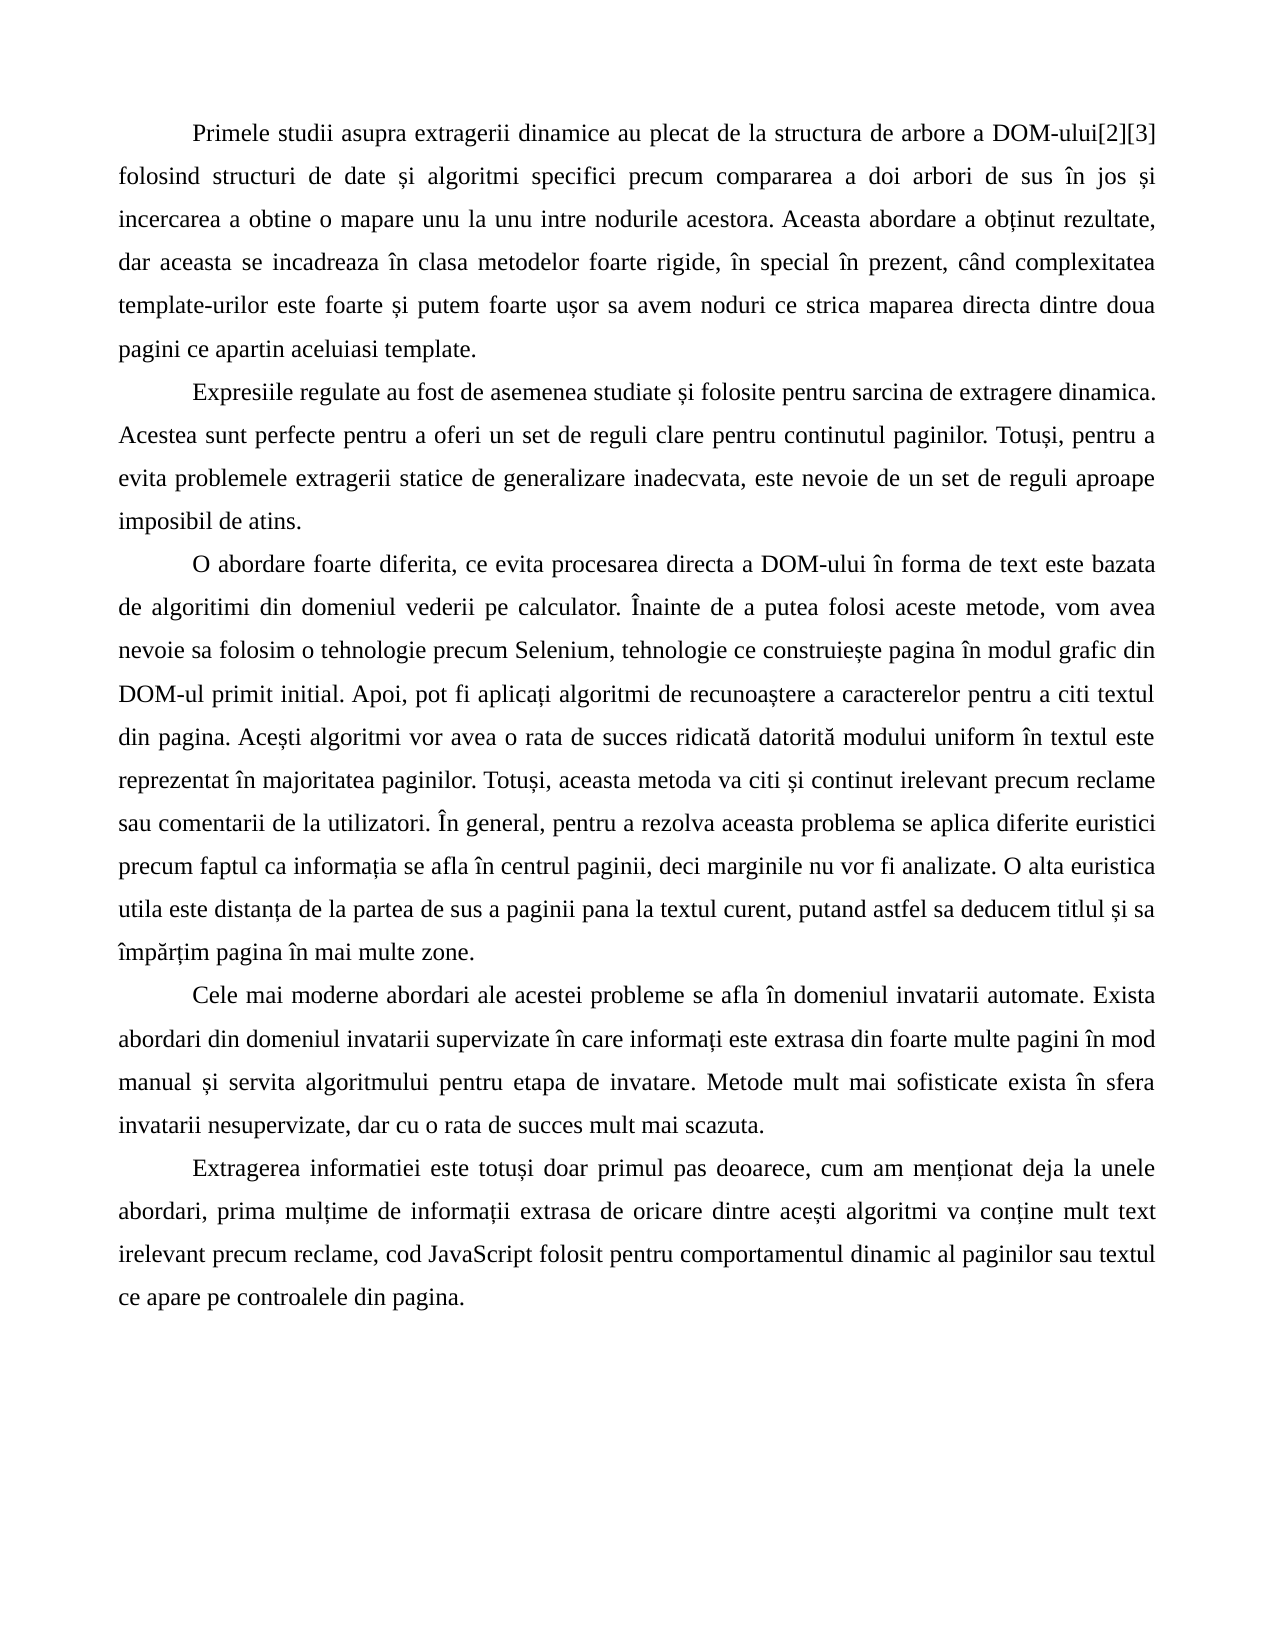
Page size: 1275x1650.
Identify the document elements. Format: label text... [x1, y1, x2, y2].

text Expresiile regulate au fost de asemenea studiate și folosite pentru sarcina de extragere dinamica. Acestea sunt perfecte pentru a oferi un set de reguli clare pentru continutul paginilor. Totuși, pentru a evita problemele extragerii statice de generalizare inadecvata, este nevoie de un set de reguli aproape imposibil de atins. [118, 377, 1157, 535]
text O abordare foarte diferita, ce evita procesarea directa a DOM-ului în forma de text este bazata de algoritimi din domeniul vederii pe calculator. Înainte de a putea folosi aceste metode, vom avea nevoie sa folosim o tehnologie precum Selenium, tehnologie ce construiește pagina în modul grafic din DOM-ul primit initial. Apoi, pot fi aplicați algoritmi de recunoaștere a caracterelor pentru a citi textul din pagina. Acești algoritmi vor avea o rata de succes ridicată datorită modului uniform în textul este reprezentat în majoritatea paginilor. Totuși, aceasta metoda va citi și continut irelevant precum reclame sau comentarii de la utilizatori. În general, pentru a rezolva aceasta problema se aplica diferite euristici precum faptul ca informația se afla în centrul paginii, deci marginile nu vor fi analizate. O alta euristica utila este distanța de la partea de sus a paginii pana la textul curent, putand astfel sa deducem titlul și sa împărțim pagina în mai multe zone. [118, 549, 1157, 966]
text Primele studii asupra extragerii dinamice au plecat de la structura de arbore a DOM-ului[2][3] folosind structuri de date și algoritmi specifici precum compararea a doi arbori de sus în jos și incercarea a obtine o mapare unu la unu intre nodurile acestora. Aceasta abordare a obținut rezultate, dar aceasta se incadreaza în clasa metodelor foarte rigide, în special în prezent, când complexitatea template-urilor este foarte și putem foarte ușor sa avem noduri ce strica maparea directa dintre doua pagini ce apartin aceluiasi template. [118, 118, 1157, 362]
text Cele mai moderne abordari ale acestei probleme se afla în domeniul invatarii automate. Exista abordari din domeniul invatarii supervizate în care informați este extrasa din foarte multe pagini în mod manual și servita algoritmului pentru etapa de invatare. Metode mult mai sofisticate exista în sfera invatarii nesupervizate, dar cu o rata de succes mult mai scazuta. [118, 981, 1157, 1139]
text Extragerea informatiei este totuși doar primul pas deoarece, cum am menționat deja la unele abordari, prima mulțime de informații extrasa de oricare dintre acești algoritmi va conține mult text irelevant precum reclame, cod JavaScript folosit pentru comportamentul dinamic al paginilor sau textul ce apare pe controalele din pagina. [118, 1153, 1157, 1311]
